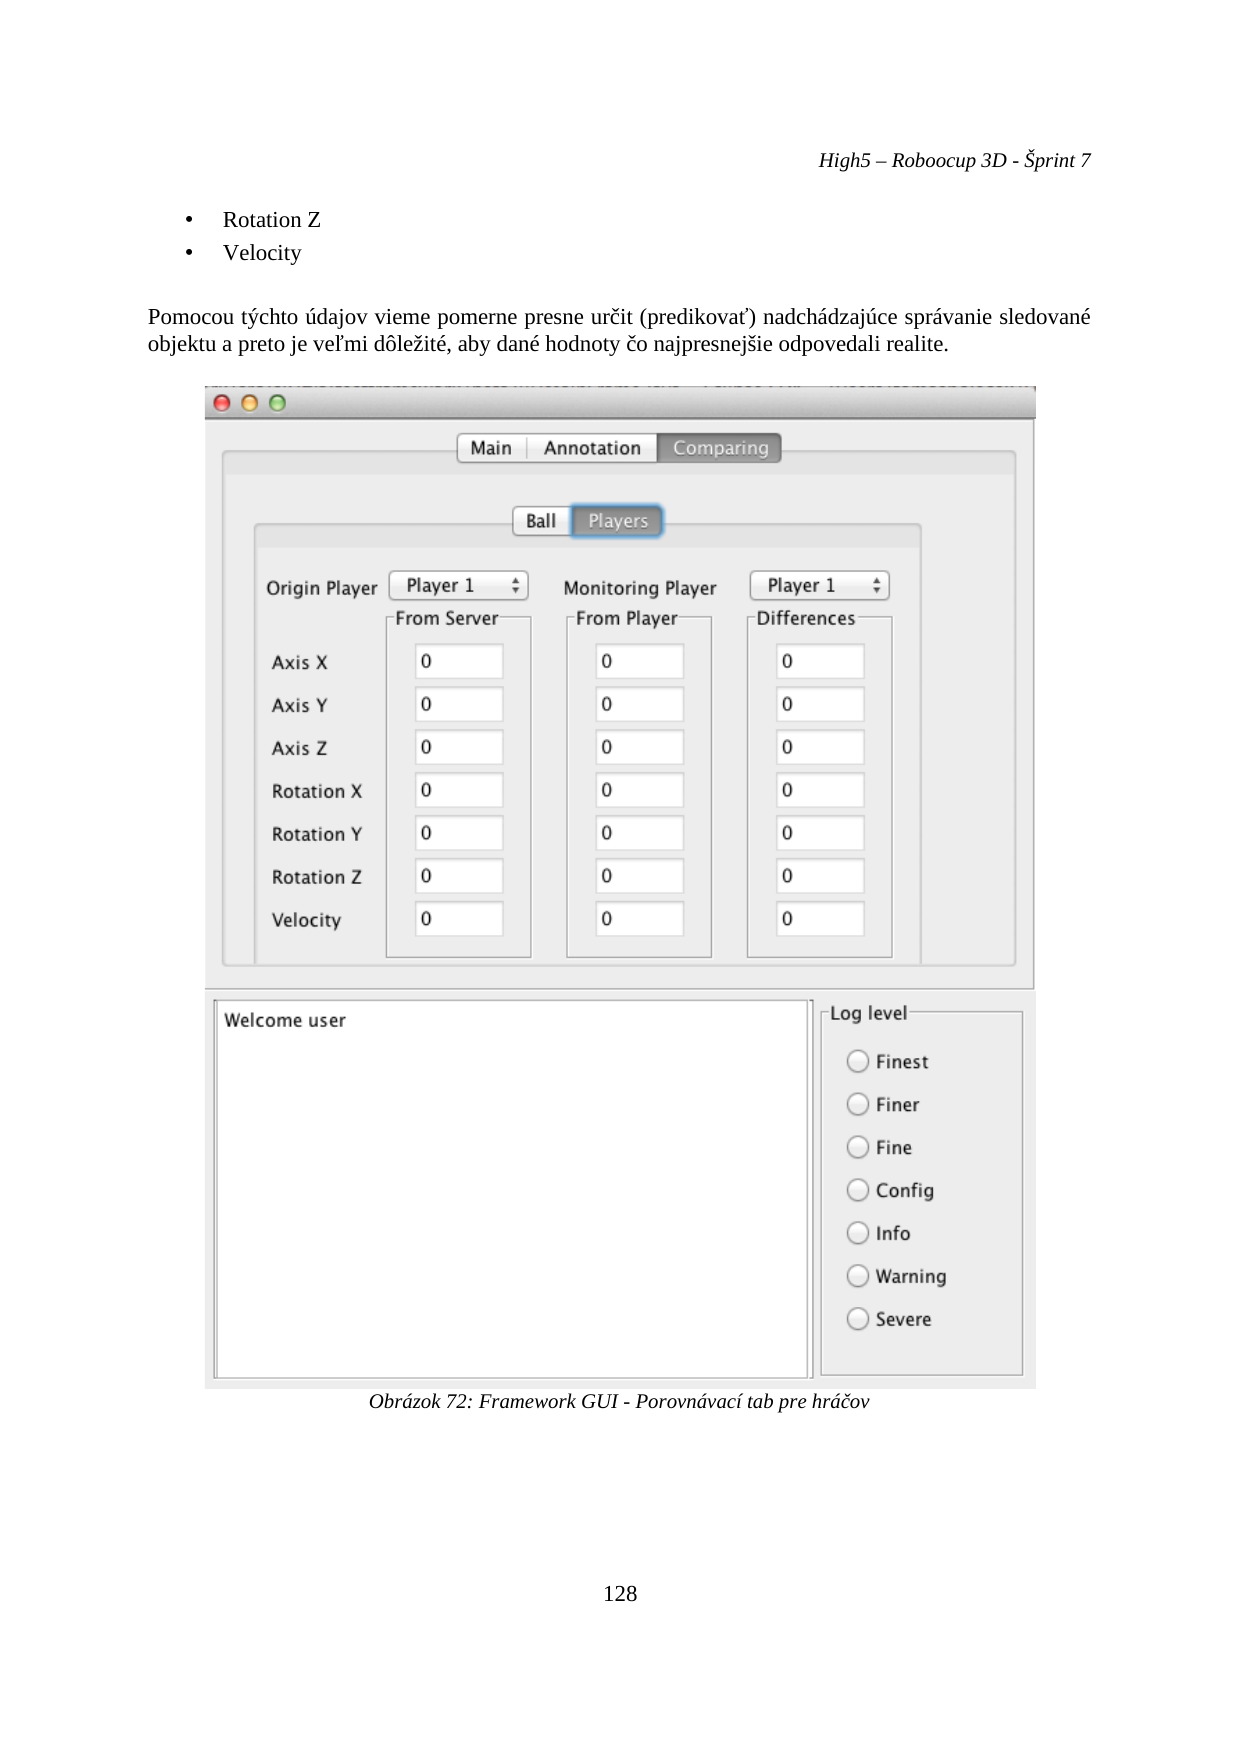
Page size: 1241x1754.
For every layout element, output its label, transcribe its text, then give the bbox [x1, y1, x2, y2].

picture [204, 386, 1036, 1389]
text Obrázok 72: Framework GUI - Porovnávací tab pre hráčov [204, 1389, 1036, 1413]
text Pomocou týchto údajov vieme pomerne presne určit (predikovať) nadchádzajúce správanie sledované objektu a preto je veľmi dôležité, aby dané hodnoty čo najpresnejšie odpovedali realite. [148, 303, 1093, 356]
list Velocity [185, 239, 1093, 265]
list Rotation Z [185, 207, 1093, 233]
